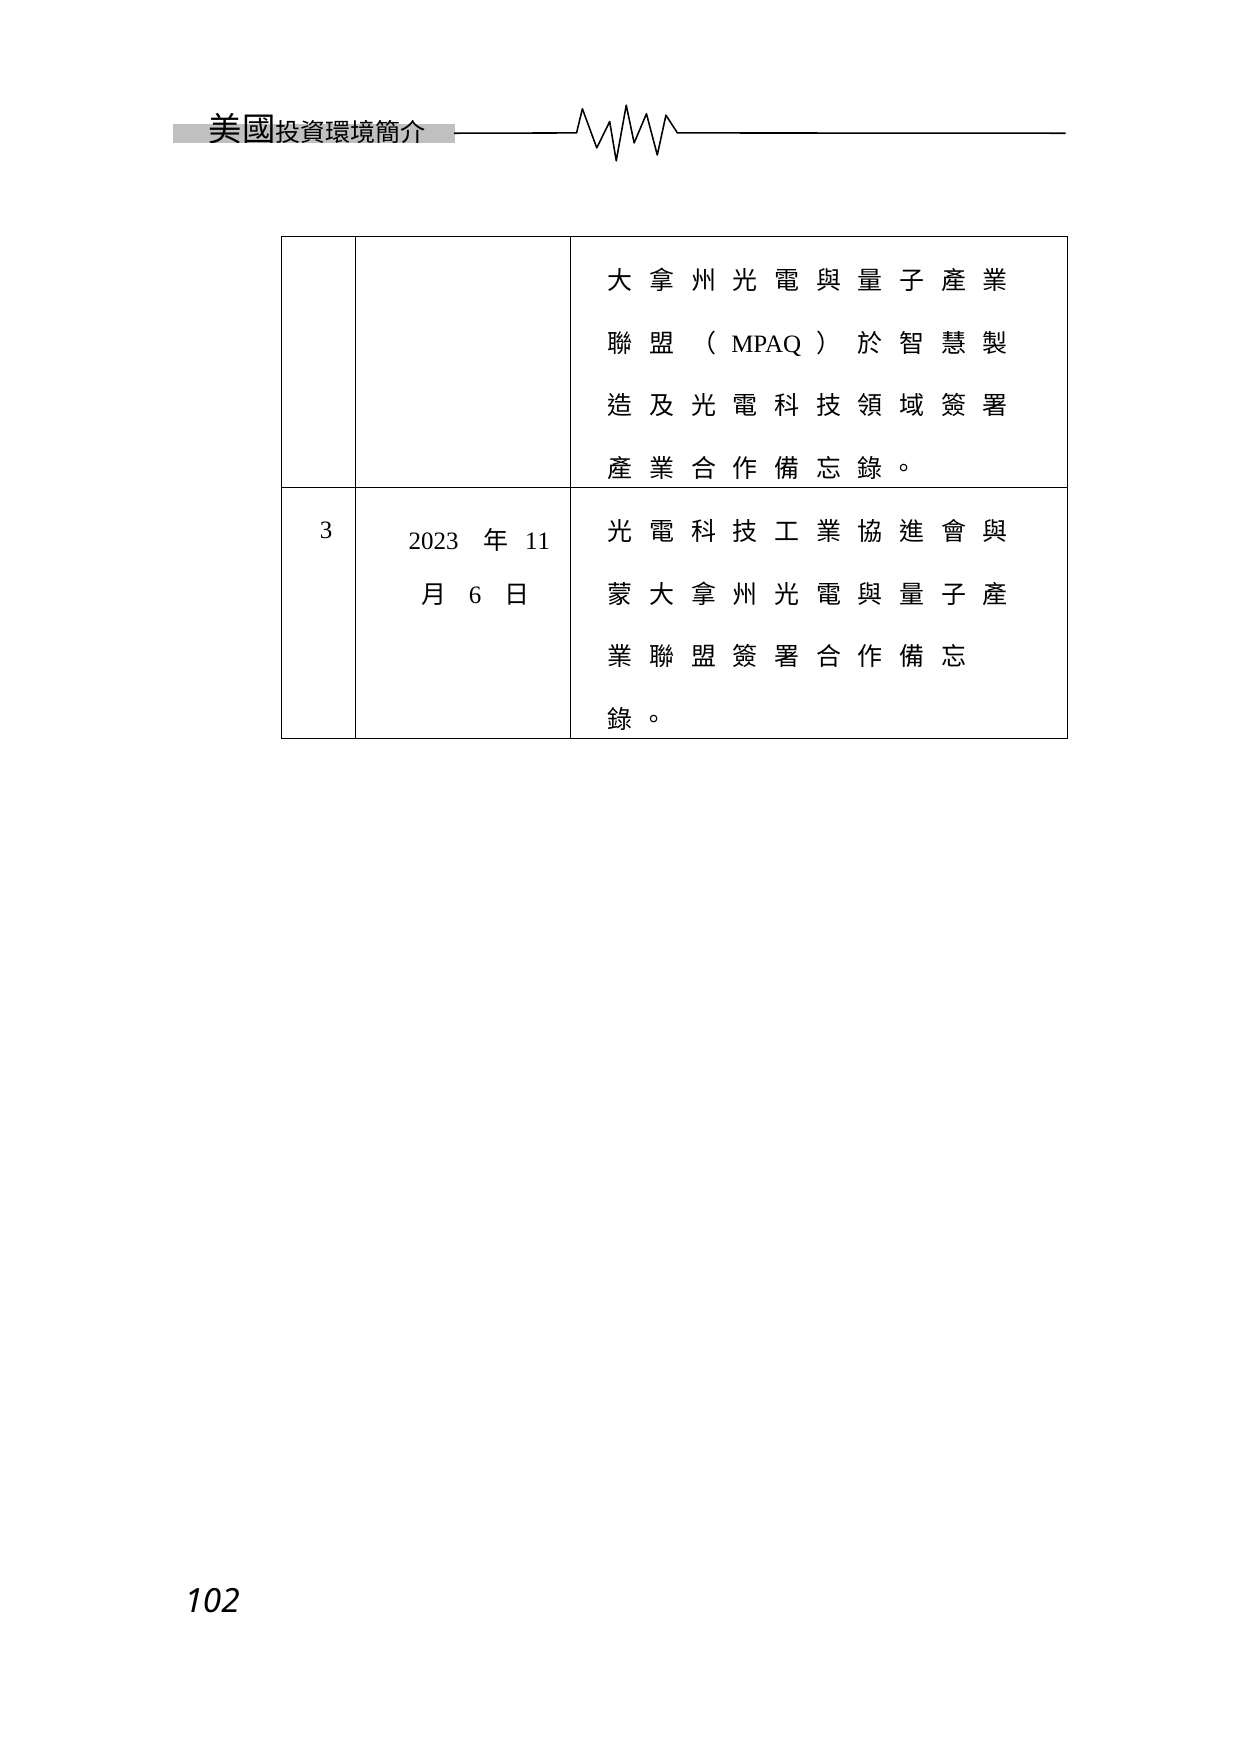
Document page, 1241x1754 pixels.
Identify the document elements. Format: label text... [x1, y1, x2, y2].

table_cell 2023年11月6日 [356, 488, 570, 738]
table_cell [356, 237, 570, 487]
table_cell 大拿州光電與量子產業聯盟（MPAQ）於智慧製造及光電科技領域簽署產業合作備忘錄。 [571, 237, 1067, 487]
table_cell 光電科技工業協進會與蒙大拿州光電與量子產業聯盟簽署合作備忘錄。 [571, 488, 1067, 738]
table_cell 3 [282, 488, 355, 738]
table_cell [282, 237, 355, 487]
